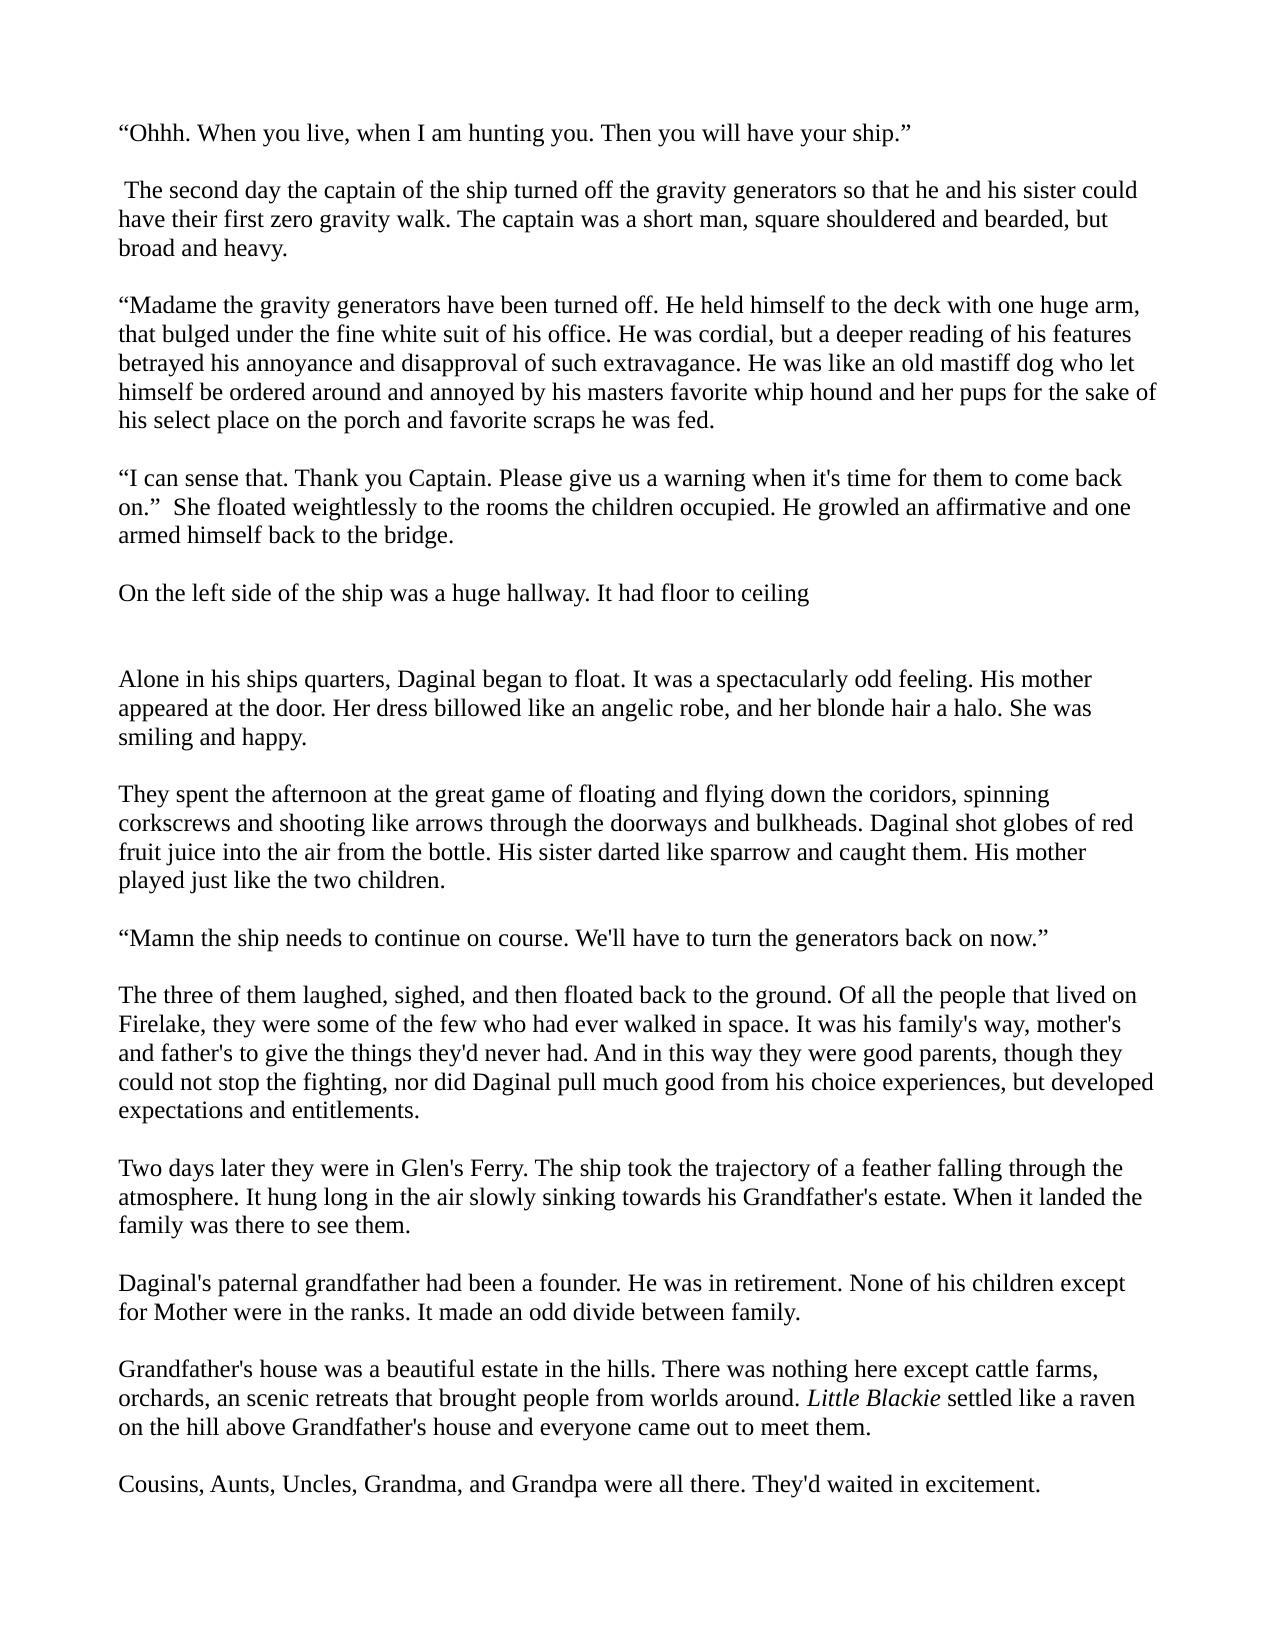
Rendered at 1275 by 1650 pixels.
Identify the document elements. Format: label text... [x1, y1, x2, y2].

text Two days later they were in Glen's Ferry. The ship took the trajectory of a feather falling through the atmosphere. It hung long in the air slowly sinking towards his Grandfather's estate. When it landed the family was there to see them. Daginal's paternal grandfather had been a founder. He was in retirement. None of his children except for Mother were in the ranks. It made an odd divide between family. Grandfather's house was a beautiful estate in the hills. There was nothing here except cattle farms, orchards, an scenic retreats that brought people from worlds around. Little Blackie settled like a raven on the hill above Grandfather's house and everyone came out to meet them. [118, 1153, 1157, 1441]
text Alone in his ships quarters, Daginal began to float. It was a spectacularly odd feeling. His mother appeared at the door. Her dress billowed like an angelic robe, and her blonde hair a halo. She was smiling and happy. [118, 664, 1157, 751]
text On the left side of the ship was a huge hallway. It had floor to ceiling [118, 578, 1157, 607]
text Cousins, Aunts, Uncles, Grandma, and Grandpa were all there. They'd waited in excitement. [118, 1469, 1157, 1498]
text “I can sense that. Thank you Captain. Please give us a warning when it's time for them to come back on.” She floated weightlessly to the rooms the children occupied. He growled an affirmative and one armed himself back to the bridge. [118, 463, 1157, 549]
text “Mamn the ship needs to continue on course. We'll have to turn the generators back on now.” The three of them laughed, sighed, and then floated back to the ground. Of all the people that lived on Firelake, they were some of the few who had ever walked in space. It was his family's way, mother's and father's to give the things they'd never had. And in this way they were good parents, though they could not stop the fighting, nor did Daginal pull much good from his choice experiences, but developed expectations and entitlements. [118, 923, 1157, 1124]
text “Ohhh. When you live, when I am hunting you. Then you will have your ship.” [118, 118, 1157, 147]
text “Madame the gravity generators have been turned off. He held himself to the deck with one huge arm, that bulged under the fine white suit of his office. He was cordial, but a deeper reading of his features betrayed his annoyance and disapproval of such extravagance. He was like an old mastiff dog who let himself be ordered around and annoyed by his masters favorite whip hound and her pups for the sake of his select place on the porch and favorite scraps he was fed. [118, 291, 1157, 434]
text They spent the afternoon at the great game of floating and flying down the coridors, spinning corkscrews and shooting like arrows through the doorways and bulkheads. Daginal shot globes of red fruit juice into the air from the bottle. His sister darted like sparrow and caught them. His mother played just like the two children. [118, 779, 1157, 894]
text The second day the captain of the ship turned off the gravity generators so that he and his sister could have their first zero gravity walk. The captain was a short man, square shouldered and bearded, but broad and heavy. [118, 176, 1157, 262]
